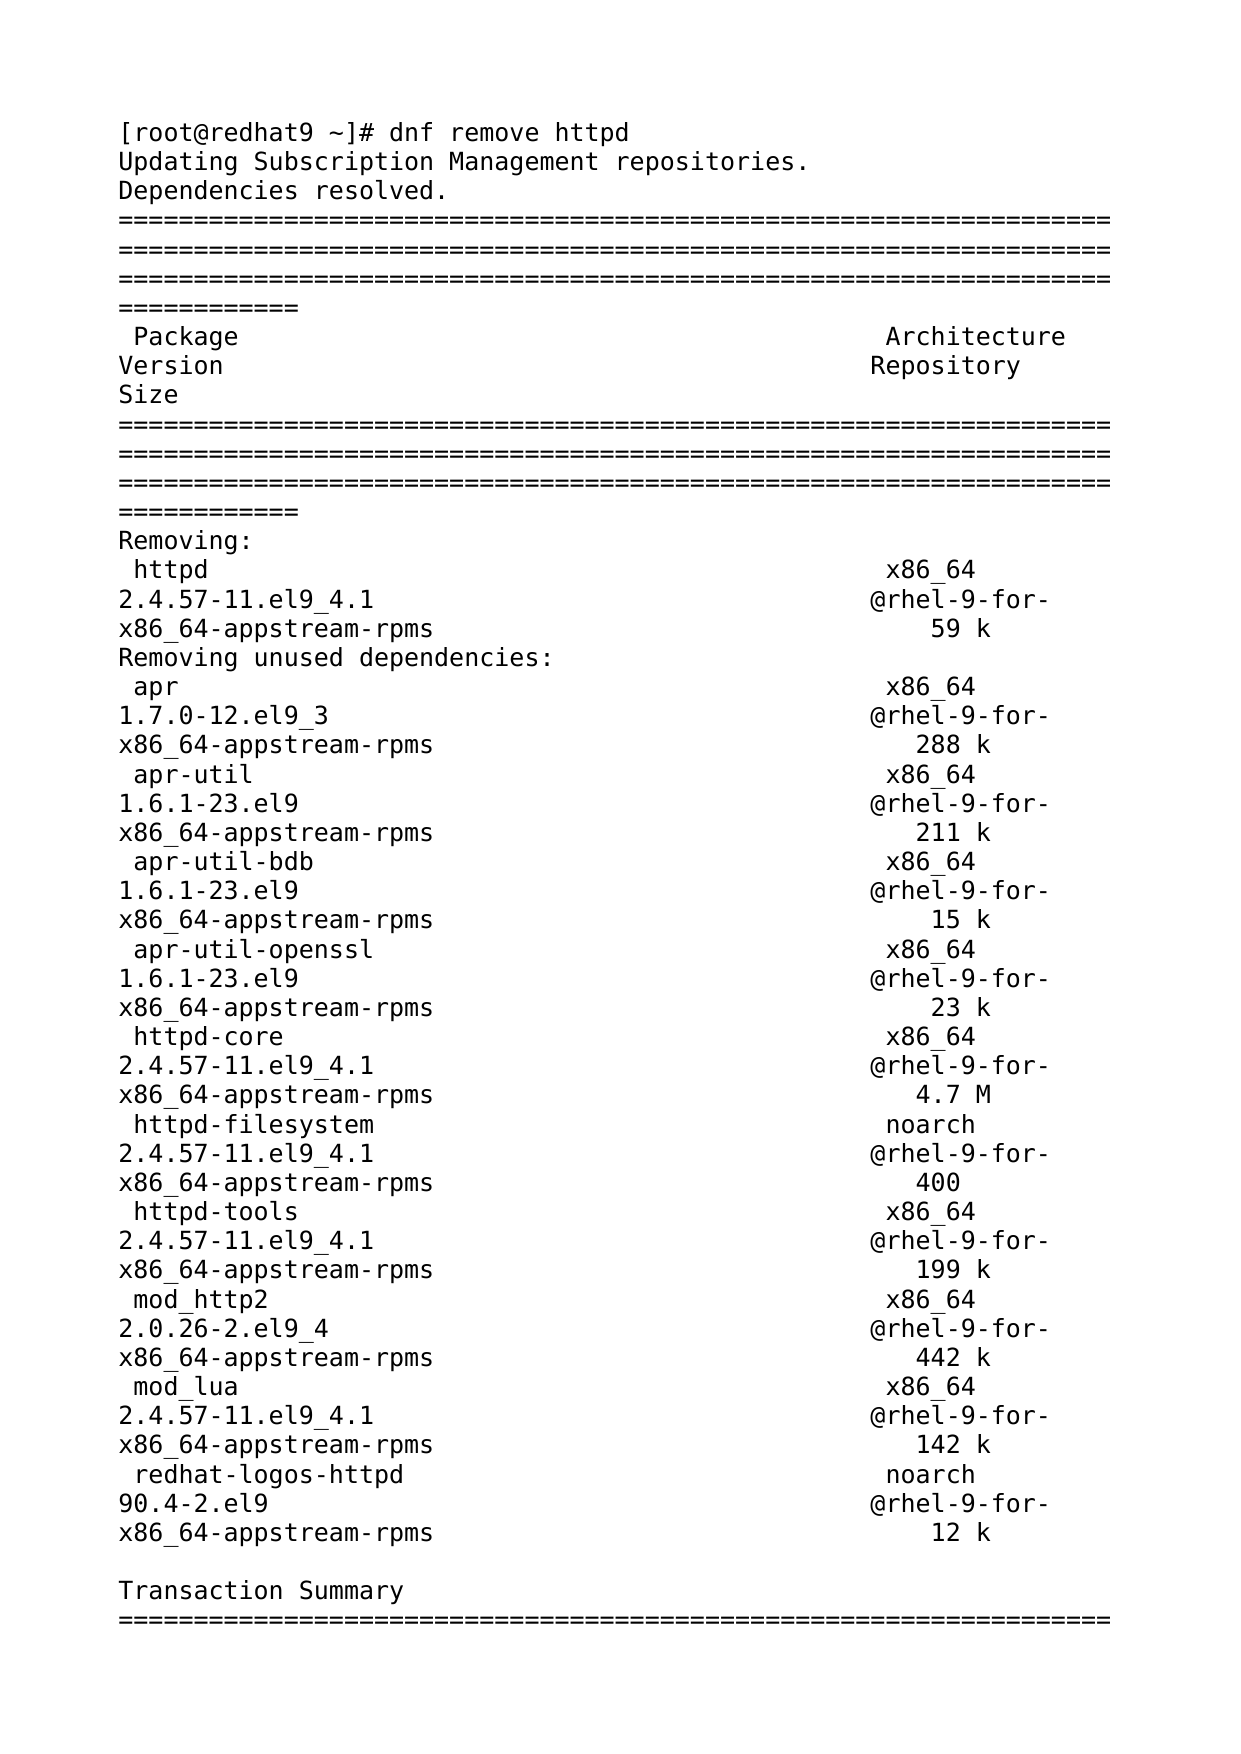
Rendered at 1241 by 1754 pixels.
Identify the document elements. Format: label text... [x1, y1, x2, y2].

text [root@redhat9 ~]# dnf remove httpd Updating Subscription Management repositories. Dependencies resolved. ================================================================================================================================================================================================================== Package Architecture Version Repository Size ================================================================================================================================================================================================================== Removing: httpd x86_64 2.4.57-11.el9_4.1 @rhel-9-for-x86_64-appstream-rpms 59 k Removing unused dependencies: apr x86_64 1.7.0-12.el9_3 @rhel-9-for-x86_64-appstream-rpms 288 k apr-util x86_64 1.6.1-23.el9 @rhel-9-for-x86_64-appstream-rpms 211 k apr-util-bdb x86_64 1.6.1-23.el9 @rhel-9-for-x86_64-appstream-rpms 15 k apr-util-openssl x86_64 1.6.1-23.el9 @rhel-9-for-x86_64-appstream-rpms 23 k httpd-core x86_64 2.4.57-11.el9_4.1 @rhel-9-for-x86_64-appstream-rpms 4.7 M httpd-filesystem noarch 2.4.57-11.el9_4.1 @rhel-9-for-x86_64-appstream-rpms 400 httpd-tools x86_64 2.4.57-11.el9_4.1 @rhel-9-for-x86_64-appstream-rpms 199 k mod_http2 x86_64 2.0.26-2.el9_4 @rhel-9-for-x86_64-appstream-rpms 442 k mod_lua x86_64 2.4.57-11.el9_4.1 @rhel-9-for-x86_64-appstream-rpms 142 k redhat-logos-httpd noarch 90.4-2.el9 @rhel-9-for-x86_64-appstream-rpms 12 k Transaction Summary ================================================================== [118, 118, 1122, 1635]
